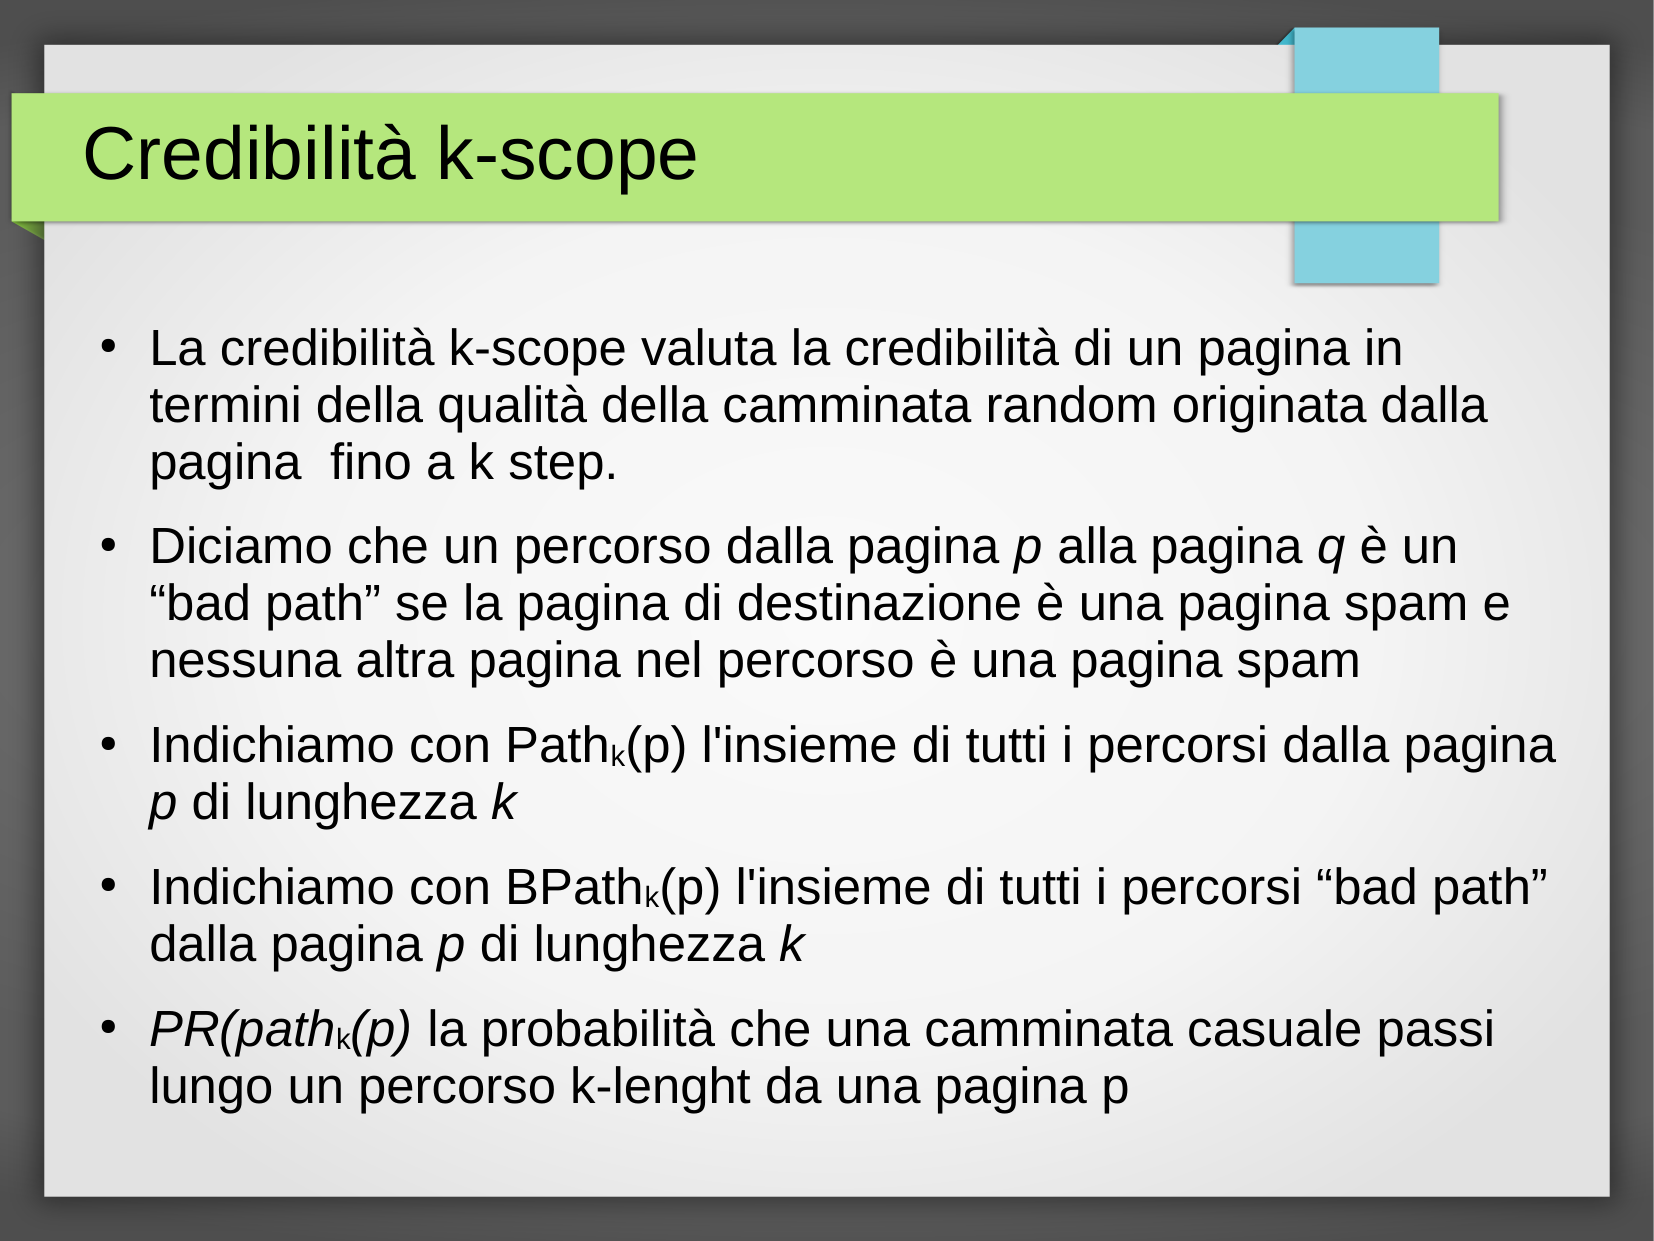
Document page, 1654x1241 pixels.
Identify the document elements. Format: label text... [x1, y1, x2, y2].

picture [0, 0, 1654, 1241]
title Credibilità k-scope [82, 94, 1264, 213]
list La credibilità k-scope valuta la credibilità di un pagina in termini della qualità della camminata random originata dalla pagina fino a k step. Diciamo che un percorso dalla pagina p alla pagina q è un “bad path” se la pagina di destinazione è una pagina spam e nessuna altra pagina nel percorso è una pagina spam Indichiamo con Pathk(p) l'insieme di tutti i percorsi dalla pagina p di lunghezza k Indichiamo con BPathk(p) l'insieme di tutti i percorsi “bad path” dalla pagina p di lunghezza k PR(pathk(p) la probabilità che una camminata casuale passi lungo un percorso k-lenght da una pagina p [82, 318, 1571, 1121]
